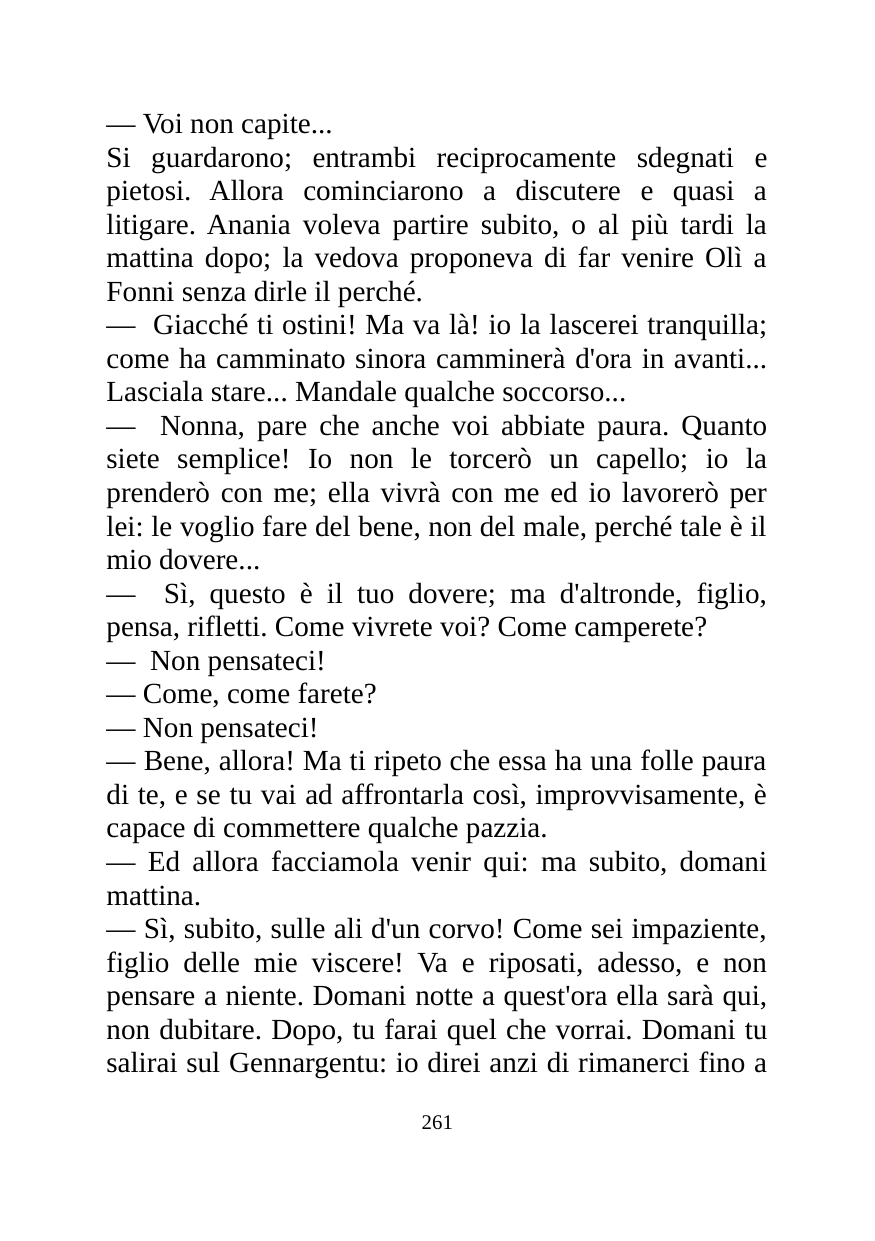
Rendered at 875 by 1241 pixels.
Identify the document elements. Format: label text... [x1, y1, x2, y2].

text — Voi non capite... [106, 106, 768, 140]
text — Giacché ti ostini! Ma va là! io la lascerei tranquilla; come ha camminato sinora camminerà d'ora in avanti... Lasciala stare... Mandale qualche soccorso... [106, 307, 768, 408]
text — Nonna, pare che anche voi abbiate paura. Quanto siete semplice! Io non le torcerò un capello; io la prenderò con me; ella vivrà con me ed io lavorerò per lei: le voglio fare del bene, non del male, perché tale è il mio dovere... [106, 408, 768, 576]
text — Sì, questo è il tuo dovere; ma d'altronde, figlio, pensa, rifletti. Come vivrete voi? Come camperete? [106, 576, 768, 643]
text — Come, come farete? [106, 676, 768, 710]
text — Ed allora facciamola venir qui: ma subito, domani mattina. [106, 844, 768, 911]
text — Non pensateci! [106, 643, 768, 676]
text — Sì, subito, sulle ali d'un corvo! Come sei impaziente, figlio delle mie viscere! Va e riposati, adesso, e non pensare a niente. Domani notte a quest'ora ella sarà qui, non dubitare. Dopo, tu farai quel che vorrai. Domani tu salirai sul Gennargentu: io direi anzi di rimanerci fino a [106, 911, 768, 1079]
text — Bene, allora! Ma ti ripeto che essa ha una folle paura di te, e se tu vai ad affrontarla così, improvvisamente, è capace di commettere qualche pazzia. [106, 743, 768, 844]
text — Non pensateci! [106, 710, 768, 743]
text Si guardarono; entrambi reciprocamente sdegnati e pietosi. Allora cominciarono a discutere e quasi a litigare. Anania voleva partire subito, o al più tardi la mattina dopo; la vedova proponeva di far venire Olì a Fonni senza dirle il perché. [106, 140, 768, 307]
